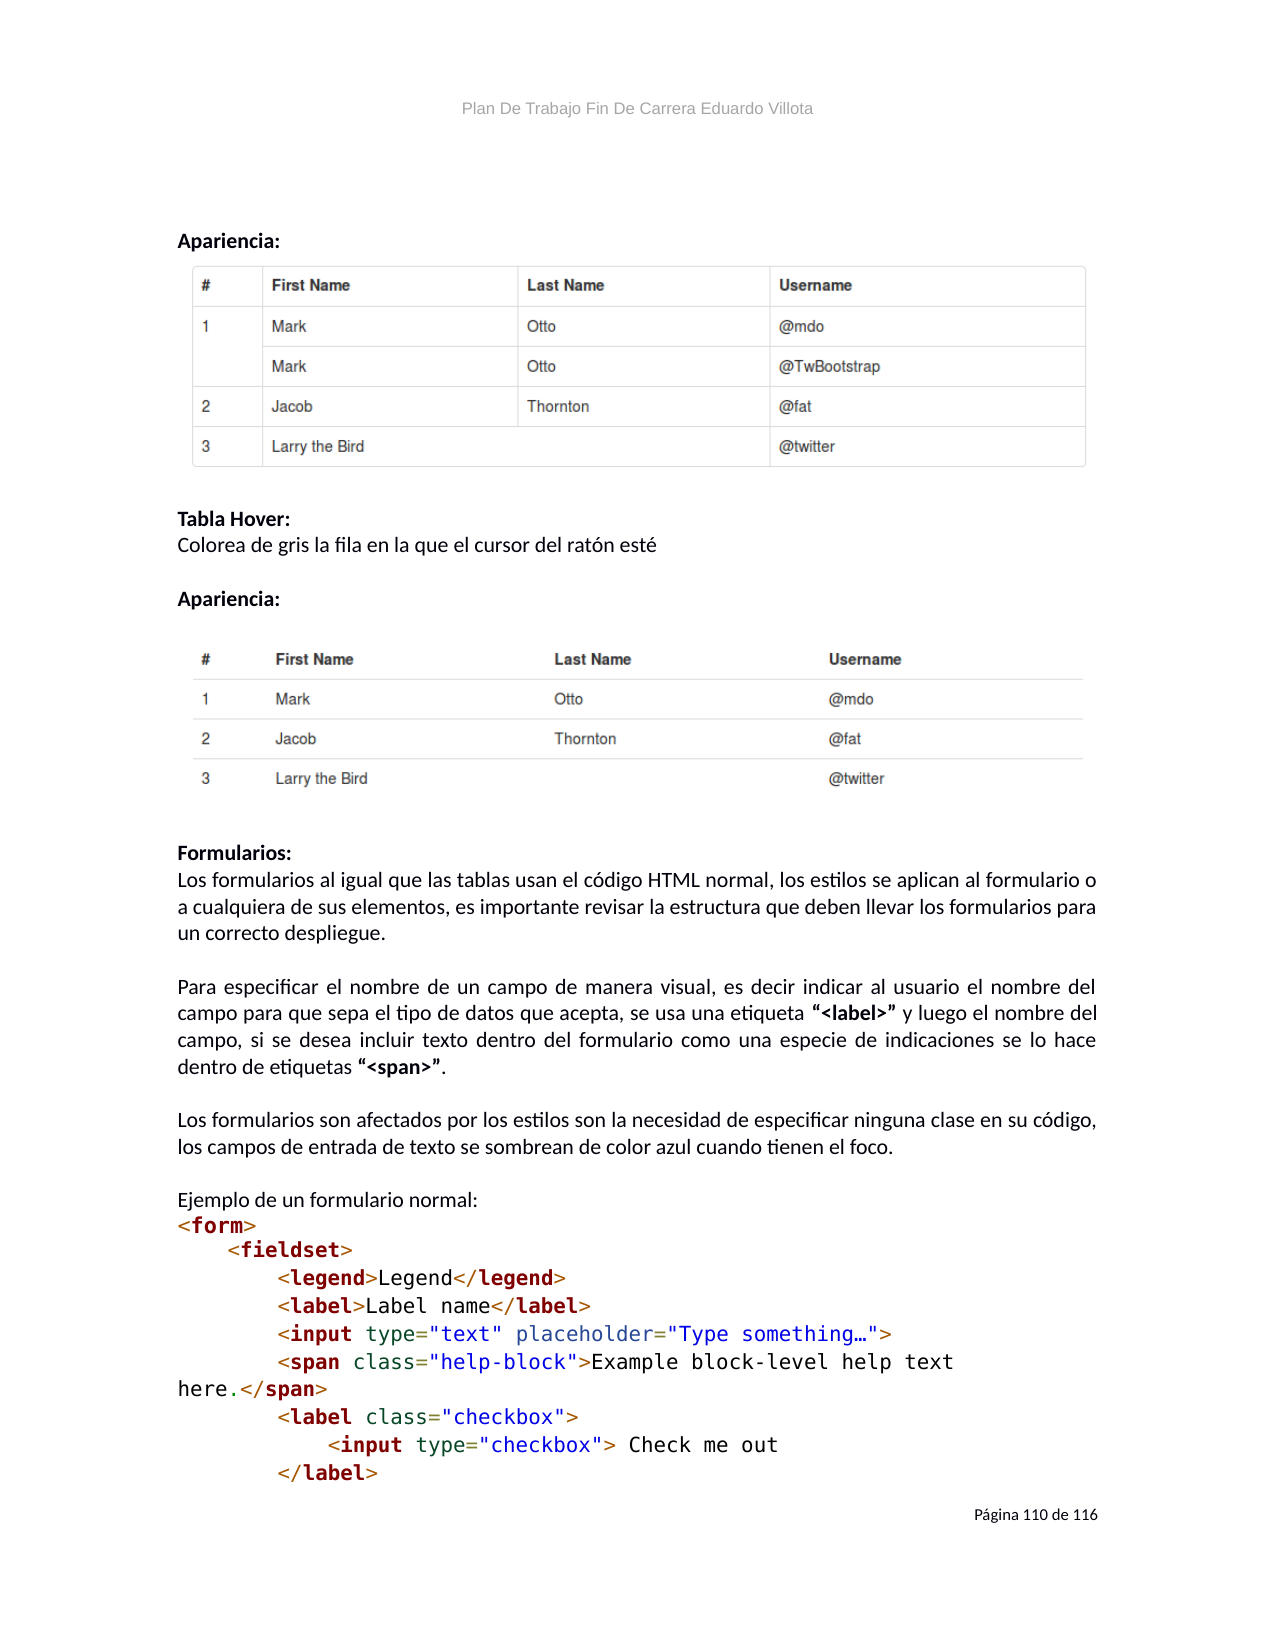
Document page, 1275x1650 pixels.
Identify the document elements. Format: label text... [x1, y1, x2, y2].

text Formularios: [177, 839, 1098, 866]
picture [177, 254, 1098, 479]
text Tabla Hover: [177, 505, 1098, 532]
text <legend>Legend</legend> [177, 1266, 1098, 1291]
text Ejemplo de un formulario normal: [177, 1186, 1098, 1213]
text Colorea de gris la fila en la que el cursor del ratón esté [177, 532, 1098, 558]
text Los formularios al igual que las tablas usan el código HTML normal, los estilos se aplican al formulario o a cualquiera de sus elementos, es importante revisar la estructura que deben llevar los formularios para un correcto despliegue. [177, 866, 1098, 946]
picture [177, 638, 1098, 813]
text <fieldset> [177, 1238, 1098, 1263]
text <input type="checkbox"> Check me out [177, 1433, 1098, 1457]
text <form> [177, 1213, 1098, 1238]
text <span class="help-block">Example block-level help text here.</span> [177, 1350, 1098, 1402]
text Apariencia: [177, 585, 1098, 612]
text <input type="text" placeholder="Type something…"> [177, 1322, 1098, 1346]
text </label> [177, 1461, 1098, 1485]
text Apariencia: [177, 228, 1098, 254]
text Los formularios son afectados por los estilos son la necesidad de especificar ninguna clase en su código, los campos de entrada de texto se sombrean de color azul cuando tienen el foco. [177, 1106, 1098, 1159]
text Para especificar el nombre de un campo de manera visual, es decir indicar al usuario el nombre del campo para que sepa el tipo de datos que acepta, se usa una etiqueta “<label>” y luego el nombre del campo, si se desea incluir texto dentro del formulario como una especie de indicaciones se lo hace dentro de etiquetas “<span>”. [177, 973, 1098, 1079]
text <label>Label name</label> [177, 1294, 1098, 1318]
text <label class="checkbox"> [177, 1405, 1098, 1429]
